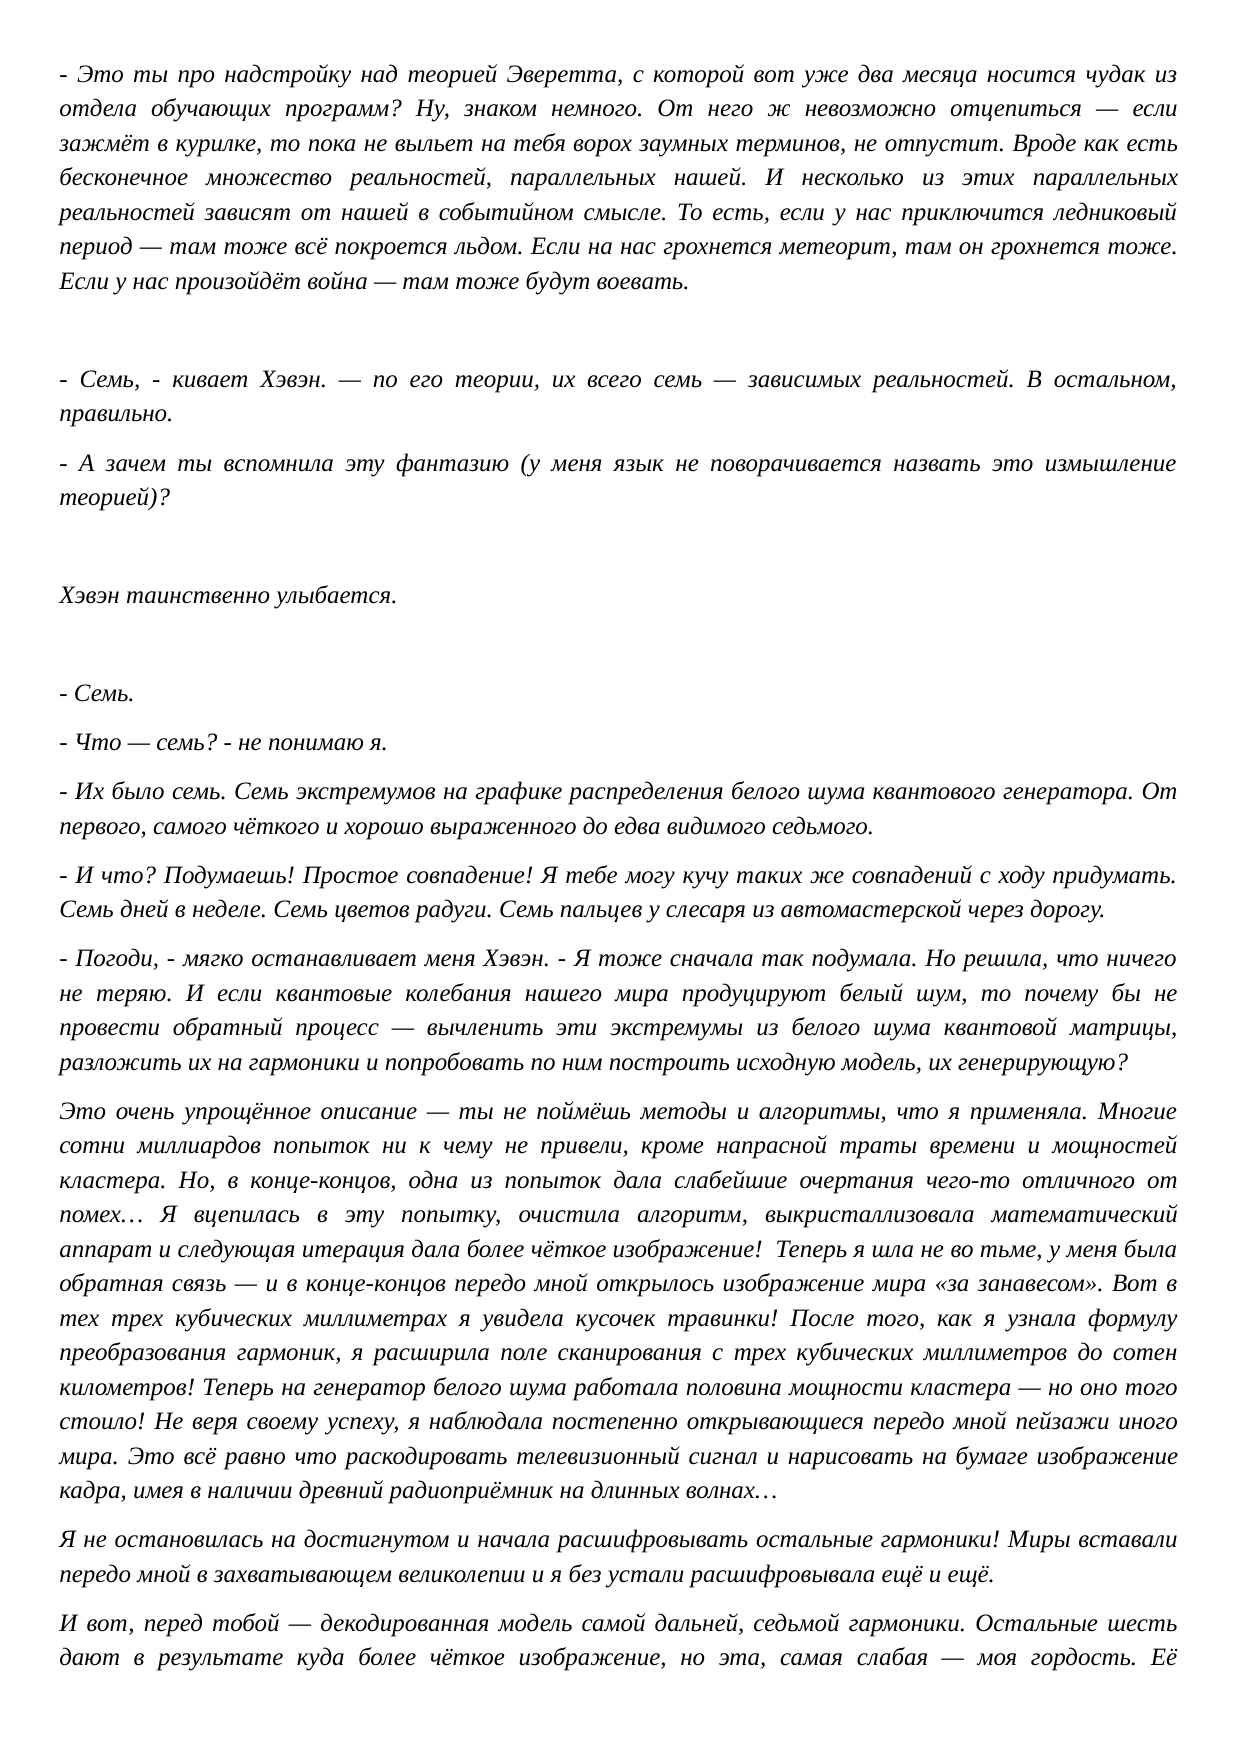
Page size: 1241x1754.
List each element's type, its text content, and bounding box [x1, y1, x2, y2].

text - И что? Подумаешь! Простое совпадение! Я тебе могу кучу таких же совпадений с ходу придумать. Семь дней в неделе. Семь цветов радуги. Семь пальцев у слесаря из автомастерской через дорогу. [59, 860, 1181, 923]
text - Погоди, - мягко останавливает меня Хэвэн. - Я тоже сначала так подумала. Но решила, что ничего не теряю. И если квантовые колебания нашего мира продуцируют белый шум, то почему бы не провести обратный процесс — вычленить эти экстремумы из белого шума квантовой матрицы, разложить их на гармоники и попробовать по ним построить исходную модель, их генерирующую? [59, 943, 1181, 1076]
text Это очень упрощённое описание — ты не поймёшь методы и алгоритмы, что я применяла. Многие сотни миллиардов попыток ни к чему не привели, кроме напрасной траты времени и мощностей кластера. Но, в конце-концов, одна из попыток дала слабейшие очертания чего-то отличного от помех… Я вцепилась в эту попытку, очистила алгоритм, выкристаллизовала математический аппарат и следующая итерация дала более чёткое изображение! Теперь я шла не во тьме, у меня была обратная связь — и в конце-концов передо мной открылось изображение мира «за занавесом». Вот в тех трех кубических миллиметрах я увидела кусочек травинки! После того, как я узнала формулу преобразования гармоник, я расширила поле сканирования с трех кубических миллиметров до сотен километров! Теперь на генератор белого шума работала половина мощности кластера — но оно того стоило! Не веря своему успеху, я наблюдала постепенно открывающиеся передо мной пейзажи иного мира. Это всё равно что раскодировать телевизионный сигнал и нарисовать на бумаге изображение кадра, имея в наличии древний радиоприёмник на длинных волнах… [59, 1096, 1181, 1504]
text - Это ты про надстройку над теорией Эверетта, с которой вот уже два месяца носится чудак из отдела обучающих программ? Ну, знаком немного. От него ж невозможно отцепиться — если зажмёт в курилке, то пока не выльет на тебя ворох заумных терминов, не отпустит. Вроде как есть бесконечное множество реальностей, параллельных нашей. И несколько из этих параллельных реальностей зависят от нашей в событийном смысле. То есть, если у нас приключится ледниковый период — там тоже всё покроется льдом. Если на нас грохнется метеорит, там он грохнется тоже. Если у нас произойдёт война — там тоже будут воевать. [59, 59, 1181, 295]
text Я не остановилась на достигнутом и начала расшифровывать остальные гармоники! Миры вставали передо мной в захватывающем великолепии и я без устали расшифровывала ещё и ещё. [59, 1524, 1181, 1588]
text - Их было семь. Семь экстремумов на графике распределения белого шума квантового генератора. От первого, самого чёткого и хорошо выраженного до едва видимого седьмого. [59, 776, 1181, 840]
text Хэвэн таинственно улыбается. [59, 580, 1181, 609]
text И вот, перед тобой — декодированная модель самой дальней, седьмой гармоники. Остальные шесть дают в результате куда более чёткое изображение, но эта, самая слабая — моя гордость. Её [59, 1608, 1181, 1671]
text - Семь. [59, 678, 1181, 707]
text - Семь, - кивает Хэвэн. — по его теории, их всего семь — зависимых реальностей. В остальном, правильно. [59, 364, 1181, 427]
text - Что — семь? - не понимаю я. [59, 727, 1181, 756]
text - А зачем ты вспомнила эту фантазию (у меня язык не поворачивается назвать это измышление теорией)? [59, 448, 1181, 511]
